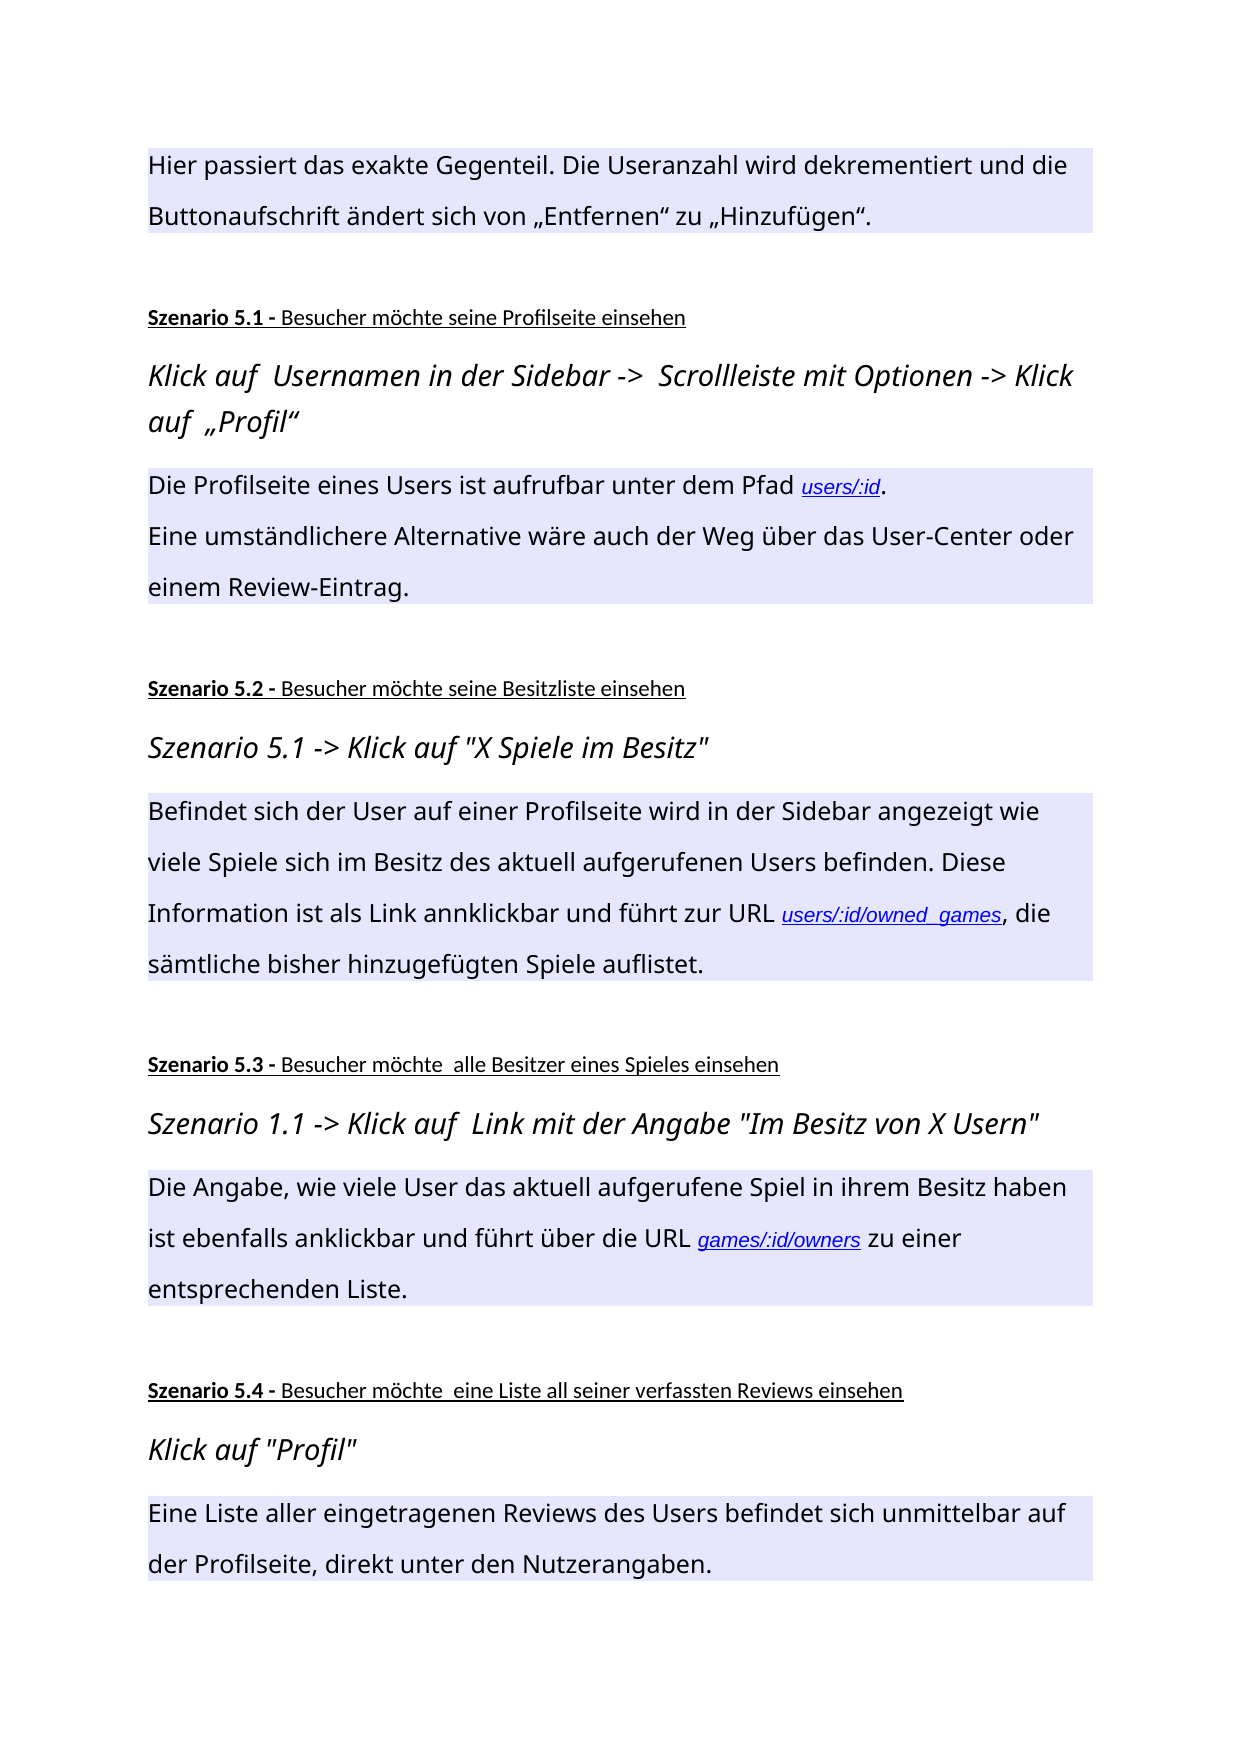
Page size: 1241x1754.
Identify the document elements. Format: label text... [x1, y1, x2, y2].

text Befindet sich der User auf einer Profilseite wird in der Sidebar angezeigt wie viele Spiele sich im Besitz des aktuell aufgerufenen Users befinden. Diese Information ist als Link annklickbar und führt zur URL users/:id/owned_games, die sämtliche bisher hinzugefügten Spiele auflistet. [148, 793, 1093, 981]
text Szenario 5.1 -> Klick auf "X Spiele im Besitz" [148, 727, 1093, 767]
text Die Angabe, wie viele User das aktuell aufgerufene Spiel in ihrem Besitz haben ist ebenfalls anklickbar und führt über die URL games/:id/owners zu einer entsprechenden Liste. [148, 1170, 1093, 1306]
text Szenario 5.3 - Besucher möchte alle Besitzer eines Spieles einsehen [148, 1051, 1093, 1079]
text Die Profilseite eines Users ist aufrufbar unter dem Pfad users/:id. [148, 468, 1093, 502]
text Hier passiert das exakte Gegenteil. Die Useranzahl wird dekrementiert und die Buttonaufschrift ändert sich von „Entfernen“ zu „Hinzufügen“. [148, 148, 1093, 233]
text Szenario 1.1 -> Klick auf Link mit der Angabe "Im Besitz von X Usern" [148, 1104, 1093, 1143]
text Klick auf Usernamen in der Sidebar -> Scrollleiste mit Optionen -> Klick auf „Profil“ [148, 356, 1093, 441]
text Klick auf "Profil" [148, 1429, 1093, 1469]
text Eine Liste aller eingetragenen Reviews des Users befindet sich unmittelbar auf der Profilseite, direkt unter den Nutzerangaben. [148, 1496, 1093, 1581]
text Szenario 5.2 - Besucher möchte seine Besitzliste einsehen [148, 674, 1093, 702]
text Szenario 5.1 - Besucher möchte seine Profilseite einsehen [148, 303, 1093, 331]
text Eine umständlichere Alternative wäre auch der Weg über das User-Center oder einem Review-Eintrag. [148, 519, 1093, 604]
text Szenario 5.4 - Besucher möchte eine Liste all seiner verfassten Reviews einsehen [148, 1376, 1093, 1404]
